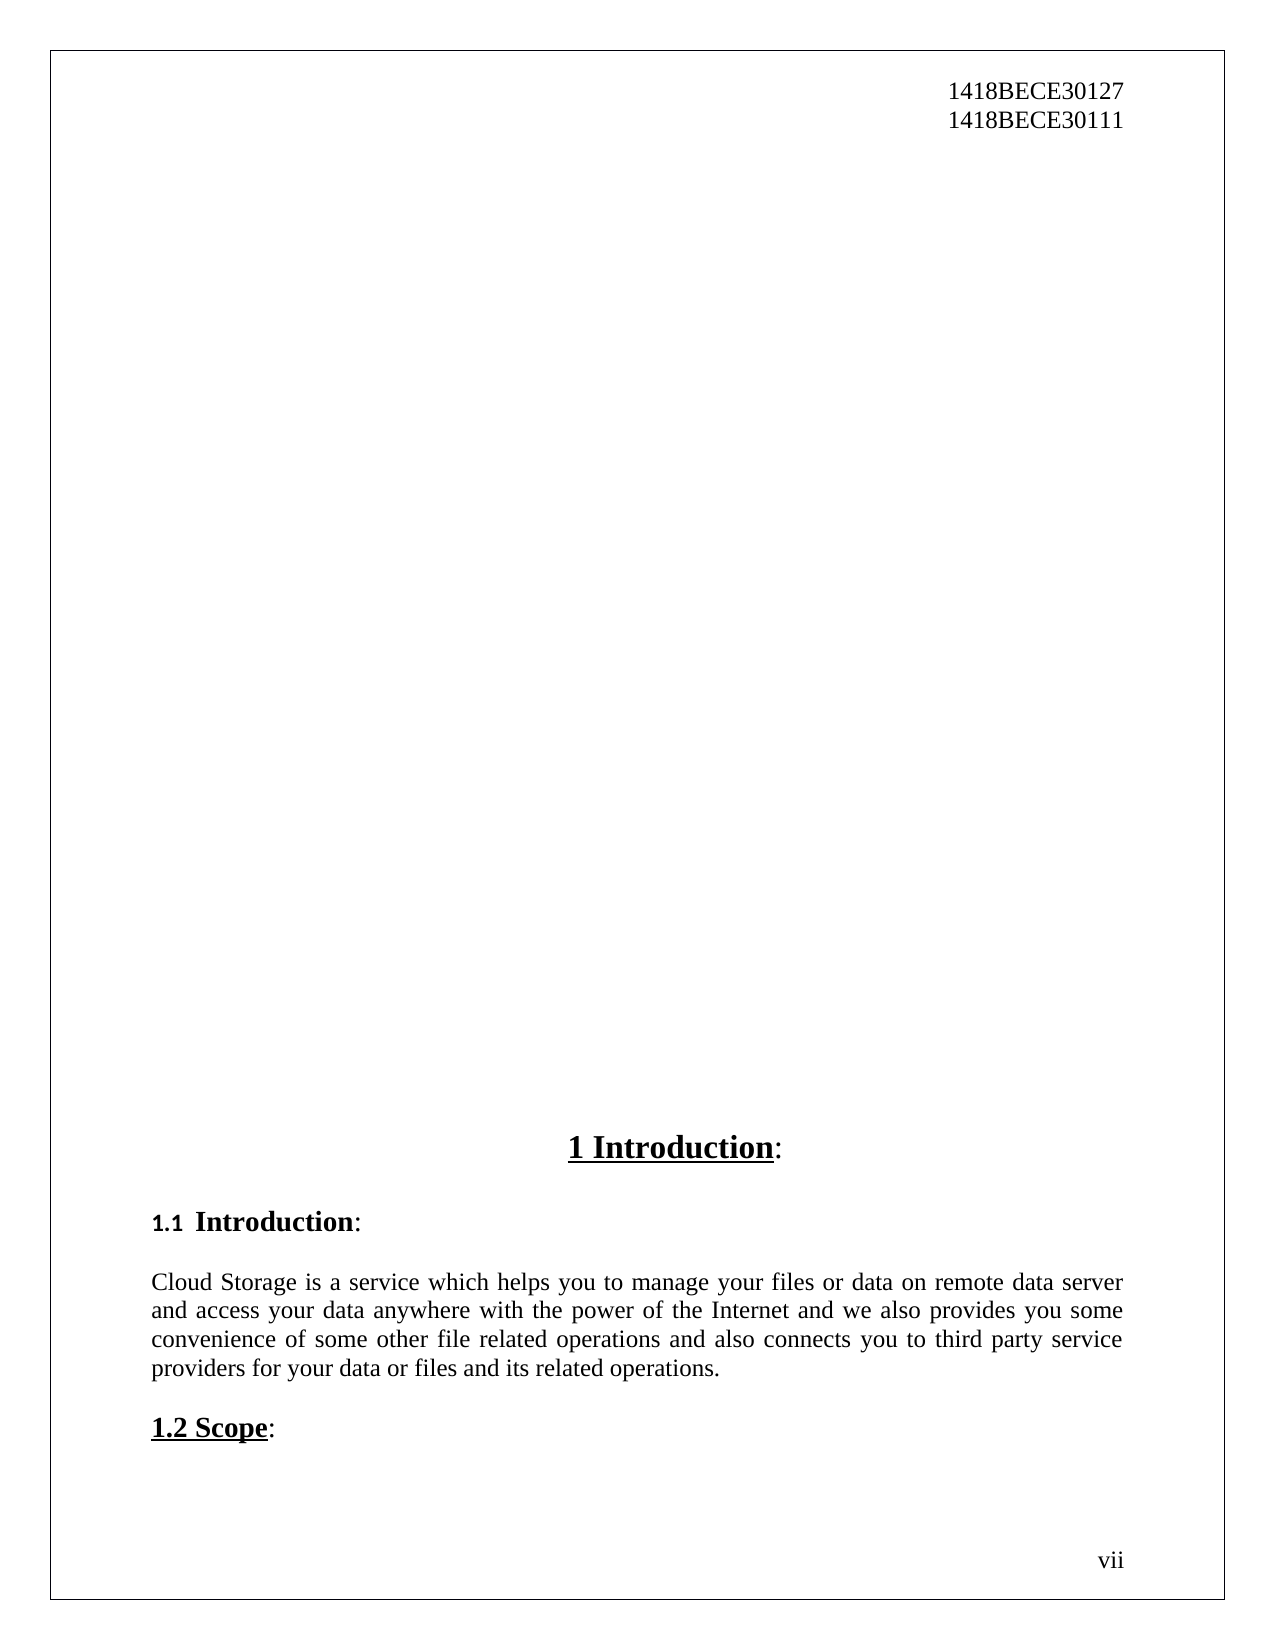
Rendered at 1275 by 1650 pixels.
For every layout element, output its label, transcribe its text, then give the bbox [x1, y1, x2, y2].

text Cloud Storage is a service which helps you to manage your files or data on remote data server and access your data anywhere with the power of the Internet and we also provides you some convenience of some other file related operations and also connects you to third party service providers for your data or files and its related operations. [151, 1267, 1124, 1382]
text 1.2 Scope: [151, 1410, 1124, 1444]
list 1 Introduction: [188, 1128, 1124, 1166]
list Introduction: [151, 1204, 1124, 1238]
